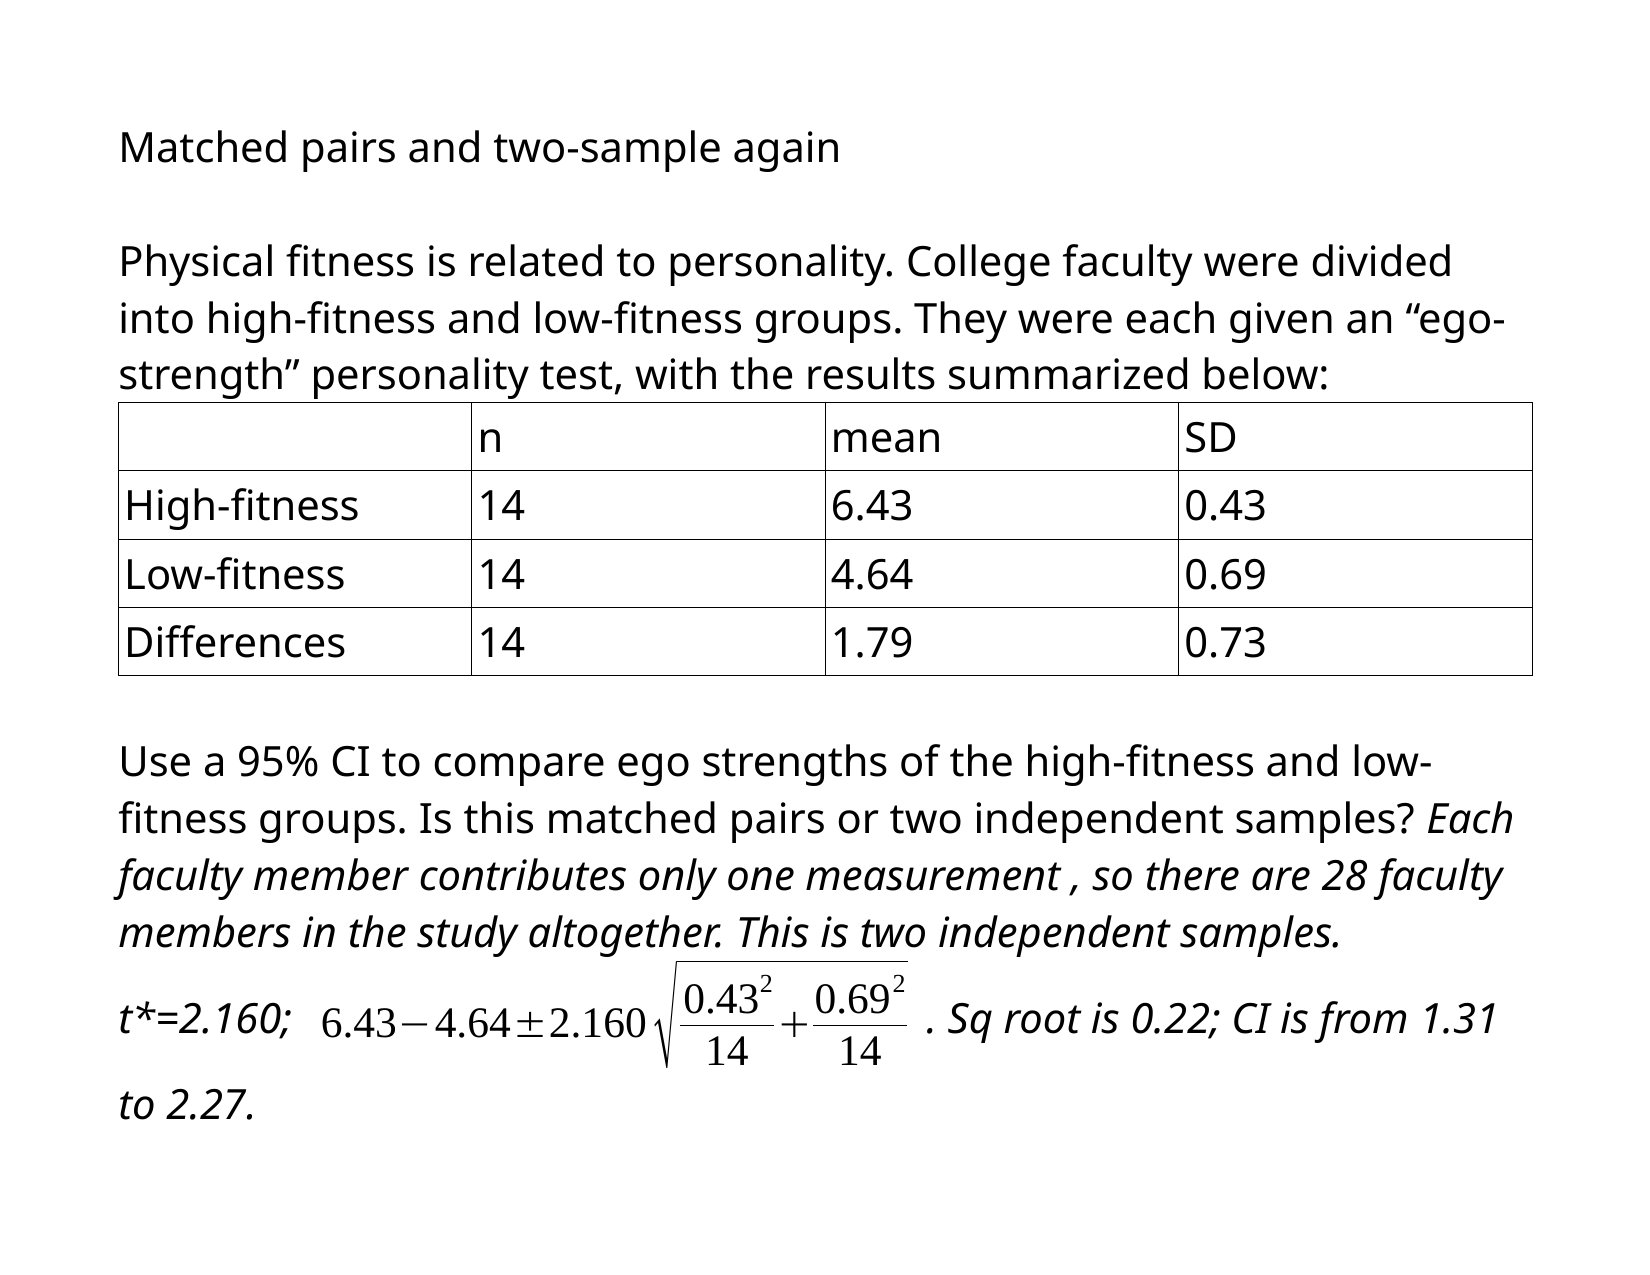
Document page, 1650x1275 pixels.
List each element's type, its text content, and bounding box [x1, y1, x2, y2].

table_cell 6.43 [826, 471, 1178, 539]
table_cell Low-fitness [119, 540, 471, 607]
table_cell 4.64 [826, 540, 1178, 607]
table_cell 14 [472, 471, 825, 539]
text Matched pairs and two-sample again [118, 118, 1532, 175]
table_header n [472, 403, 825, 470]
table_cell 0.73 [1179, 608, 1532, 675]
table_cell Differences [119, 608, 471, 675]
table_cell 0.69 [1179, 540, 1532, 607]
table_cell 14 [472, 540, 825, 607]
table_header SD [1179, 403, 1532, 470]
table_header mean [826, 403, 1178, 470]
text Use a 95% CI to compare ego strengths of the high-fitness and low-fitness groups. Is this matched pairs or two independent samples? Each faculty member contributes only one measurement , so there are 28 faculty members in the study altogether. This is two independent samples. [118, 732, 1532, 959]
text t*=2.160; . Sq root is 0.22; CI is from 1.31 to 2.27. [118, 959, 1532, 1132]
text Physical fitness is related to personality. College faculty were divided into high-fitness and low-fitness groups. They were each given an “ego-strength” personality test, with the results summarized below: [118, 232, 1532, 402]
table_cell 0.43 [1179, 471, 1532, 539]
table_header [119, 403, 471, 470]
table_cell 14 [472, 608, 825, 675]
table_cell High-fitness [119, 471, 471, 539]
table_cell 1.79 [826, 608, 1178, 675]
